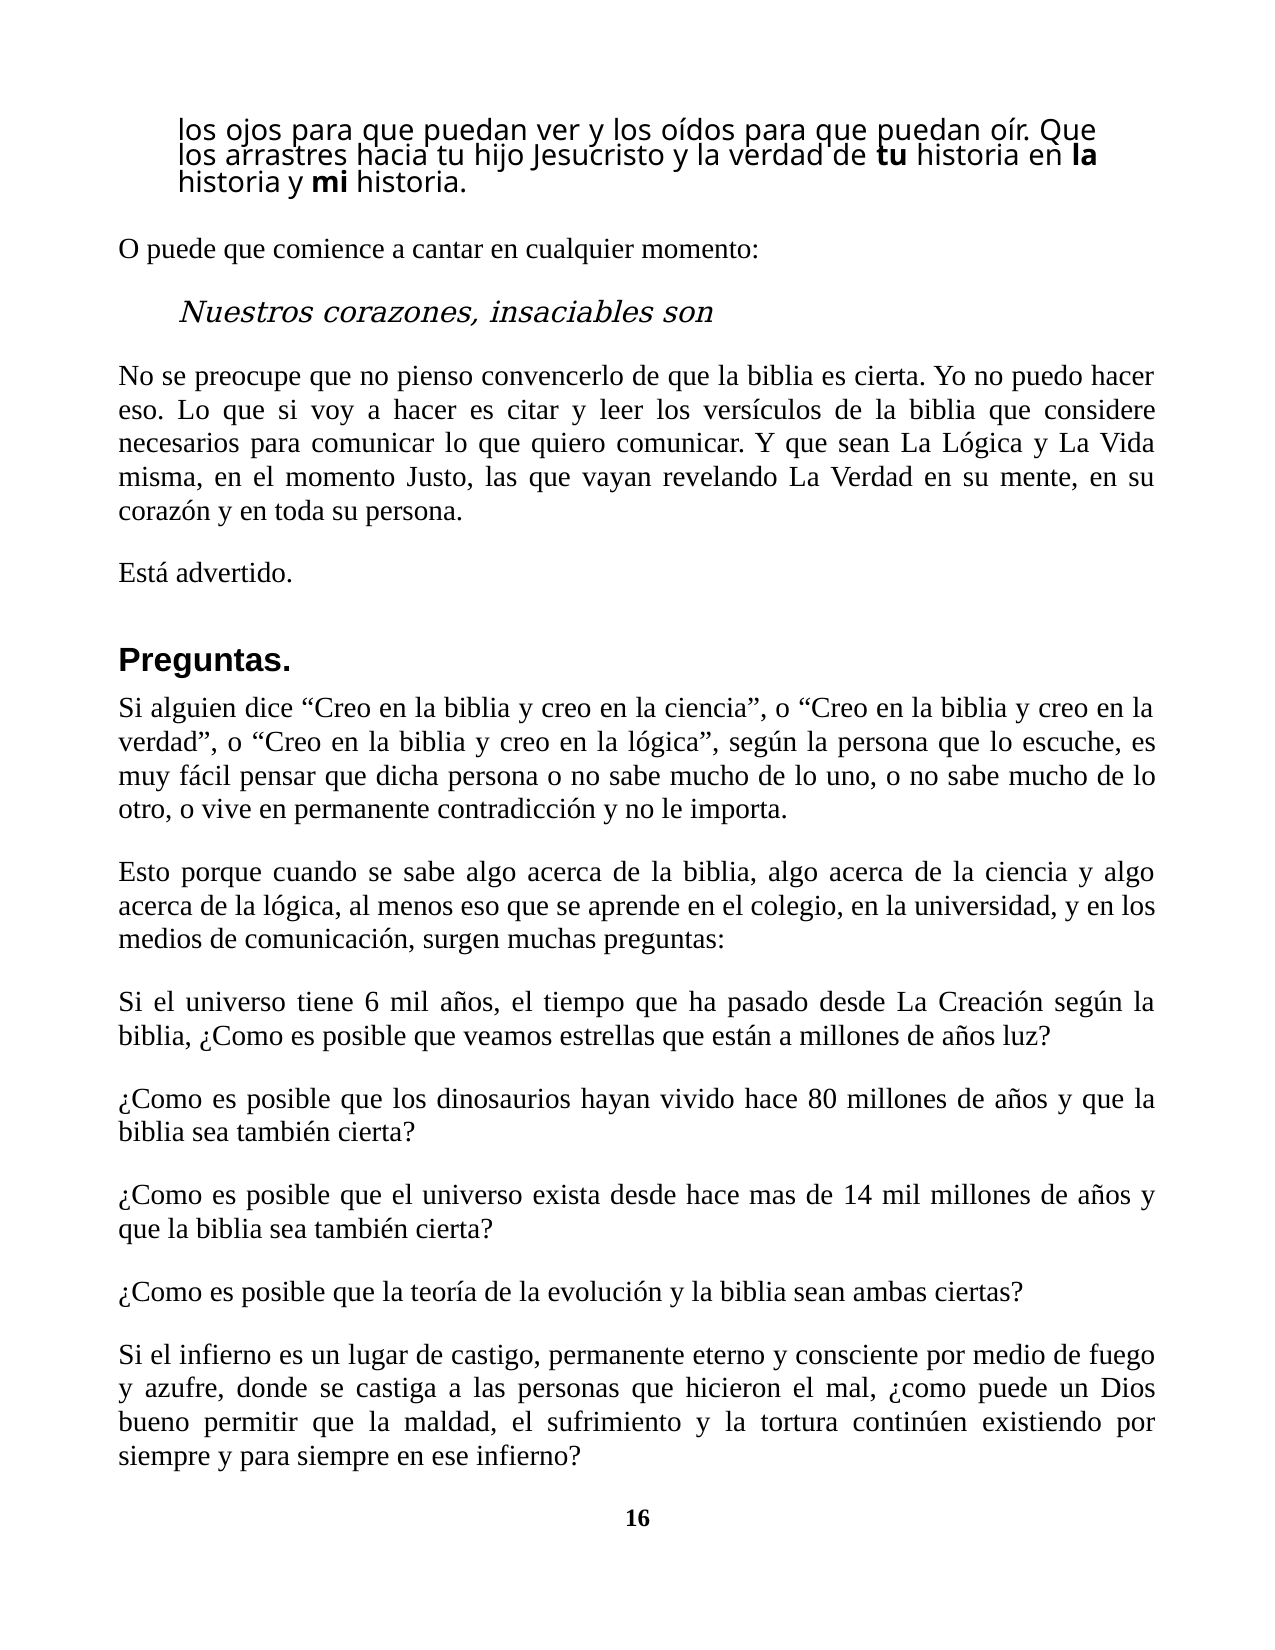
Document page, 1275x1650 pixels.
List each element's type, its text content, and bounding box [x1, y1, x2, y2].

text Si alguien dice “Creo en la biblia y creo en la ciencia”, o “Creo en la biblia y creo en la verdad”, o “Creo en la biblia y creo en la lógica”, según la persona que lo escuche, es muy fácil pensar que dicha persona o no sabe mucho de lo uno, o no sabe mucho de lo otro, o vive en permanente contradicción y no le importa. [118, 691, 1157, 825]
text Esto porque cuando se sabe algo acerca de la biblia, algo acerca de la ciencia y algo acerca de la lógica, al menos eso que se aprende en el colegio, en la universidad, y en los medios de comunicación, surgen muchas preguntas: [118, 854, 1157, 955]
text los ojos para que puedan ver y los oídos para que puedan oír. Que los arrastres hacia tu hijo Jesucristo y la verdad de tu historia en la historia y mi historia. [177, 118, 1098, 201]
text Nuestros corazones, insaciables son [177, 294, 1098, 329]
text Está advertido. [118, 556, 1157, 589]
text No se preocupe que no pienso convencerlo de que la biblia es cierta. Yo no puedo hacer eso. Lo que si voy a hacer es citar y leer los versículos de la biblia que considere necesarios para comunicar lo que quiero comunicar. Y que sean La Lógica y La Vida misma, en el momento Justo, las que vayan revelando La Verdad en su mente, en su corazón y en toda su persona. [118, 358, 1157, 526]
text Si el infierno es un lugar de castigo, permanente eterno y consciente por medio de fuego y azufre, donde se castiga a las personas que hicieron el mal, ¿como puede un Dios bueno permitir que la maldad, el sufrimiento y la tortura continúen existiendo por siempre y para siempre en ese infierno? [118, 1337, 1157, 1471]
text ¿Como es posible que el universo exista desde hace mas de 14 mil millones de años y que la biblia sea también cierta? [118, 1177, 1157, 1244]
text Si el universo tiene 6 mil años, el tiempo que ha pasado desde La Creación según la biblia, ¿Como es posible que veamos estrellas que están a millones de años luz? [118, 984, 1157, 1051]
text ¿Como es posible que la teoría de la evolución y la biblia sean ambas ciertas? [118, 1274, 1157, 1308]
subtitle Preguntas. [118, 639, 1157, 678]
text O puede que comience a cantar en cualquier momento: [118, 231, 1157, 264]
text ¿Como es posible que los dinosaurios hayan vivido hace 80 millones de años y que la biblia sea también cierta? [118, 1081, 1157, 1148]
